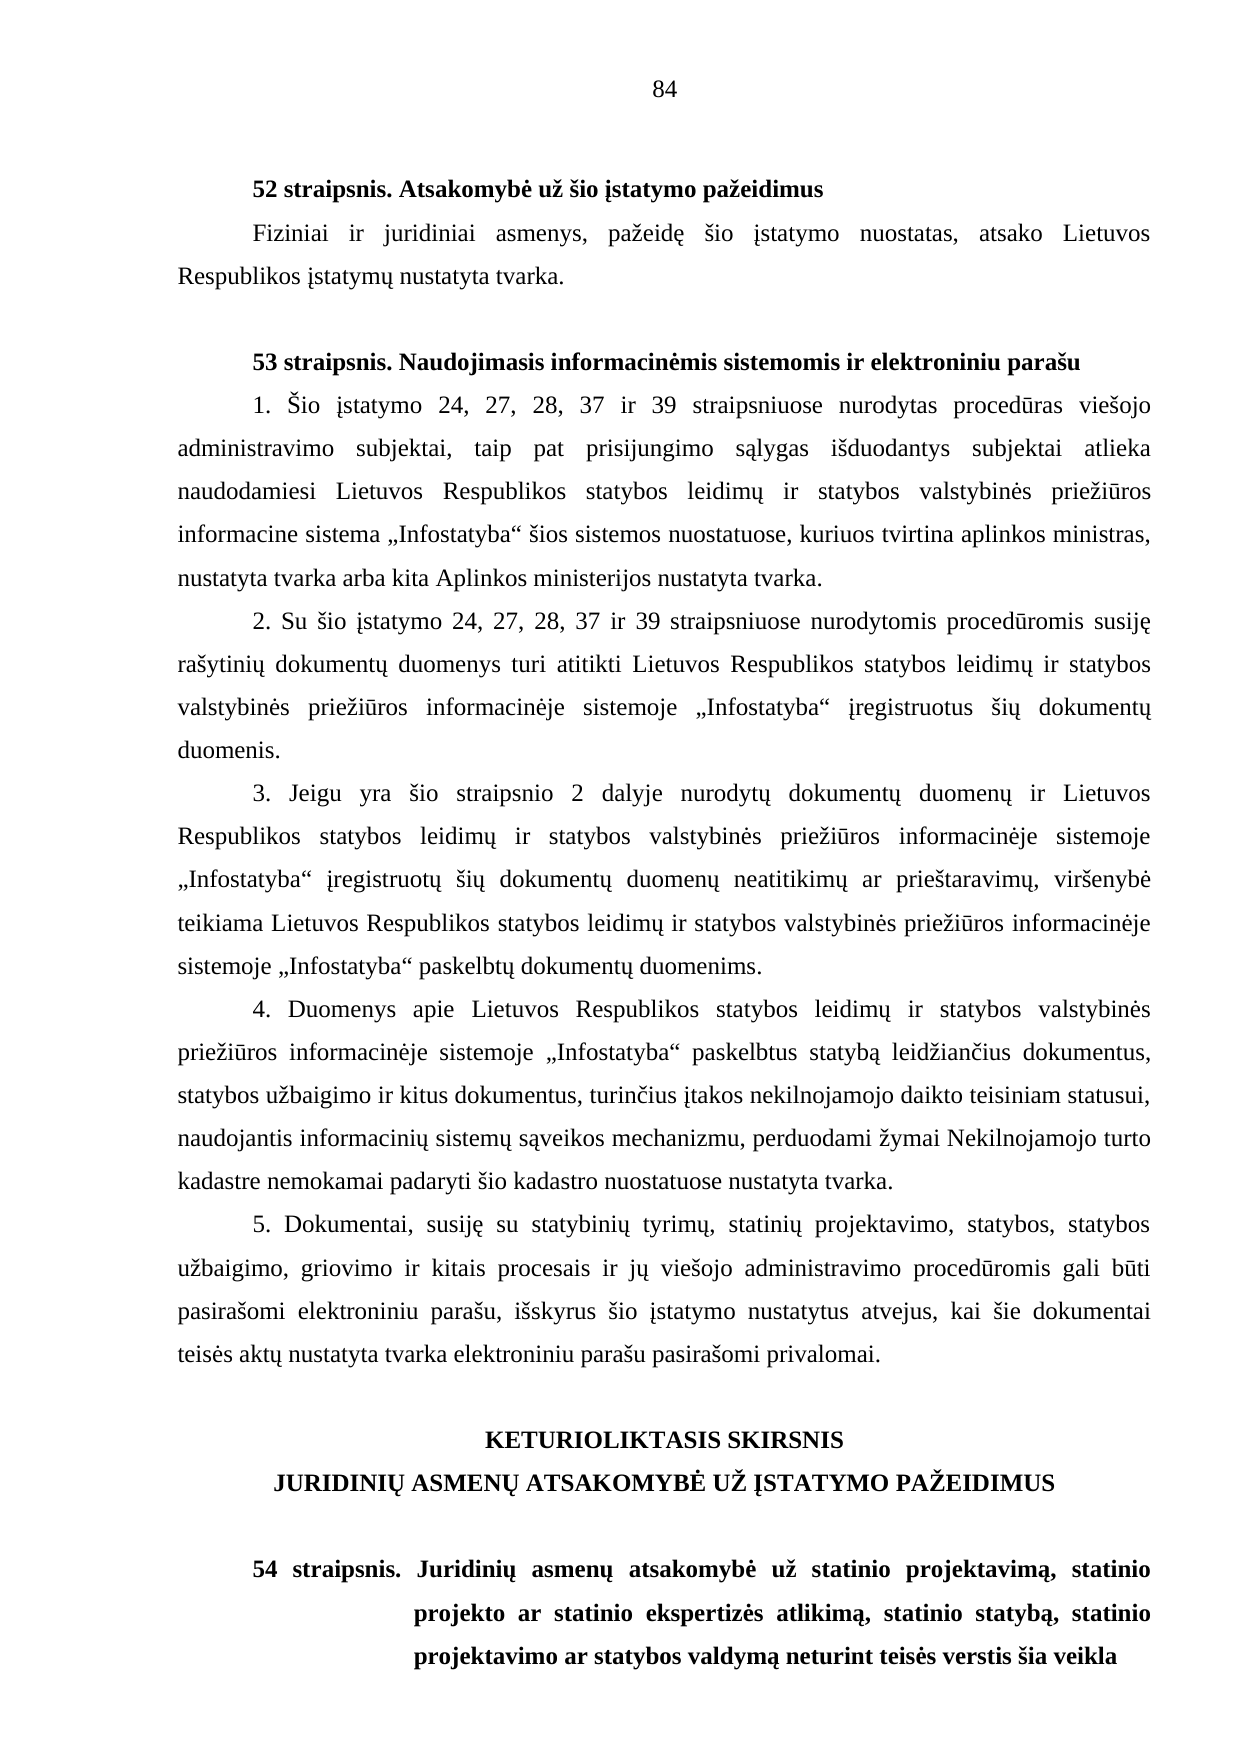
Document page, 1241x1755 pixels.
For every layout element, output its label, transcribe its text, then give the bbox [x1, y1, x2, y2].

text 3. Jeigu yra šio straipsnio 2 dalyje nurodytų dokumentų duomenų ir Lietuvos Respublikos statybos leidimų ir statybos valstybinės priežiūros informacinėje sistemoje „Infostatyba“ įregistruotų šių dokumentų duomenų neatitikimų ar prieštaravimų, viršenybė teikiama Lietuvos Respublikos statybos leidimų ir statybos valstybinės priežiūros informacinėje sistemoje „Infostatyba“ paskelbtų dokumentų duomenims. [177, 778, 1152, 979]
text 53 straipsnis. Naudojimasis informacinėmis sistemomis ir elektroniniu parašu [177, 347, 1152, 376]
text 5. Dokumentai, susiję su statybinių tyrimų, statinių projektavimo, statybos, statybos užbaigimo, griovimo ir kitais procesais ir jų viešojo administravimo procedūromis gali būti pasirašomi elektroniniu parašu, išskyrus šio įstatymo nustatytus atvejus, kai šie dokumentai teisės aktų nustatyta tvarka elektroniniu parašu pasirašomi privalomai. [177, 1209, 1152, 1368]
text JURIDINIŲ ASMENŲ ATSAKOMYBĖ UŽ ĮSTATYMO PAŽEIDIMUS [177, 1468, 1152, 1497]
text KETURIOLIKTASIS SKIRSNIS [177, 1425, 1152, 1454]
text 4. Duomenys apie Lietuvos Respublikos statybos leidimų ir statybos valstybinės priežiūros informacinėje sistemoje „Infostatyba“ paskelbtus statybą leidžiančius dokumentus, statybos užbaigimo ir kitus dokumentus, turinčius įtakos nekilnojamojo daikto teisiniam statusui, naudojantis informacinių sistemų sąveikos mechanizmu, perduodami žymai Nekilnojamojo turto kadastre nemokamai padaryti šio kadastro nuostatuose nustatyta tvarka. [177, 994, 1152, 1195]
text 1. Šio įstatymo 24, 27, 28, 37 ir 39 straipsniuose nurodytas procedūras viešojo administravimo subjektai, taip pat prisijungimo sąlygas išduodantys subjektai atlieka naudodamiesi Lietuvos Respublikos statybos leidimų ir statybos valstybinės priežiūros informacine sistema „Infostatyba“ šios sistemos nuostatuose, kuriuos tvirtina aplinkos ministras, nustatyta tvarka arba kita Aplinkos ministerijos nustatyta tvarka. [177, 390, 1152, 591]
text Fiziniai ir juridiniai asmenys, pažeidę šio įstatymo nuostatas, atsako Lietuvos Respublikos įstatymų nustatyta tvarka. [177, 218, 1152, 289]
text 52 straipsnis. Atsakomybė už šio įstatymo pažeidimus [177, 174, 1152, 203]
text 54 straipsnis. Juridinių asmenų atsakomybė už statinio projektavimą, statinio projekto ar statinio ekspertizės atlikimą, statinio statybą, statinio projektavimo ar statybos valdymą neturint teisės verstis šia veikla [252, 1554, 1152, 1669]
text 2. Su šio įstatymo 24, 27, 28, 37 ir 39 straipsniuose nurodytomis procedūromis susiję rašytinių dokumentų duomenys turi atitikti Lietuvos Respublikos statybos leidimų ir statybos valstybinės priežiūros informacinėje sistemoje „Infostatyba“ įregistruotus šių dokumentų duomenis. [177, 606, 1152, 764]
